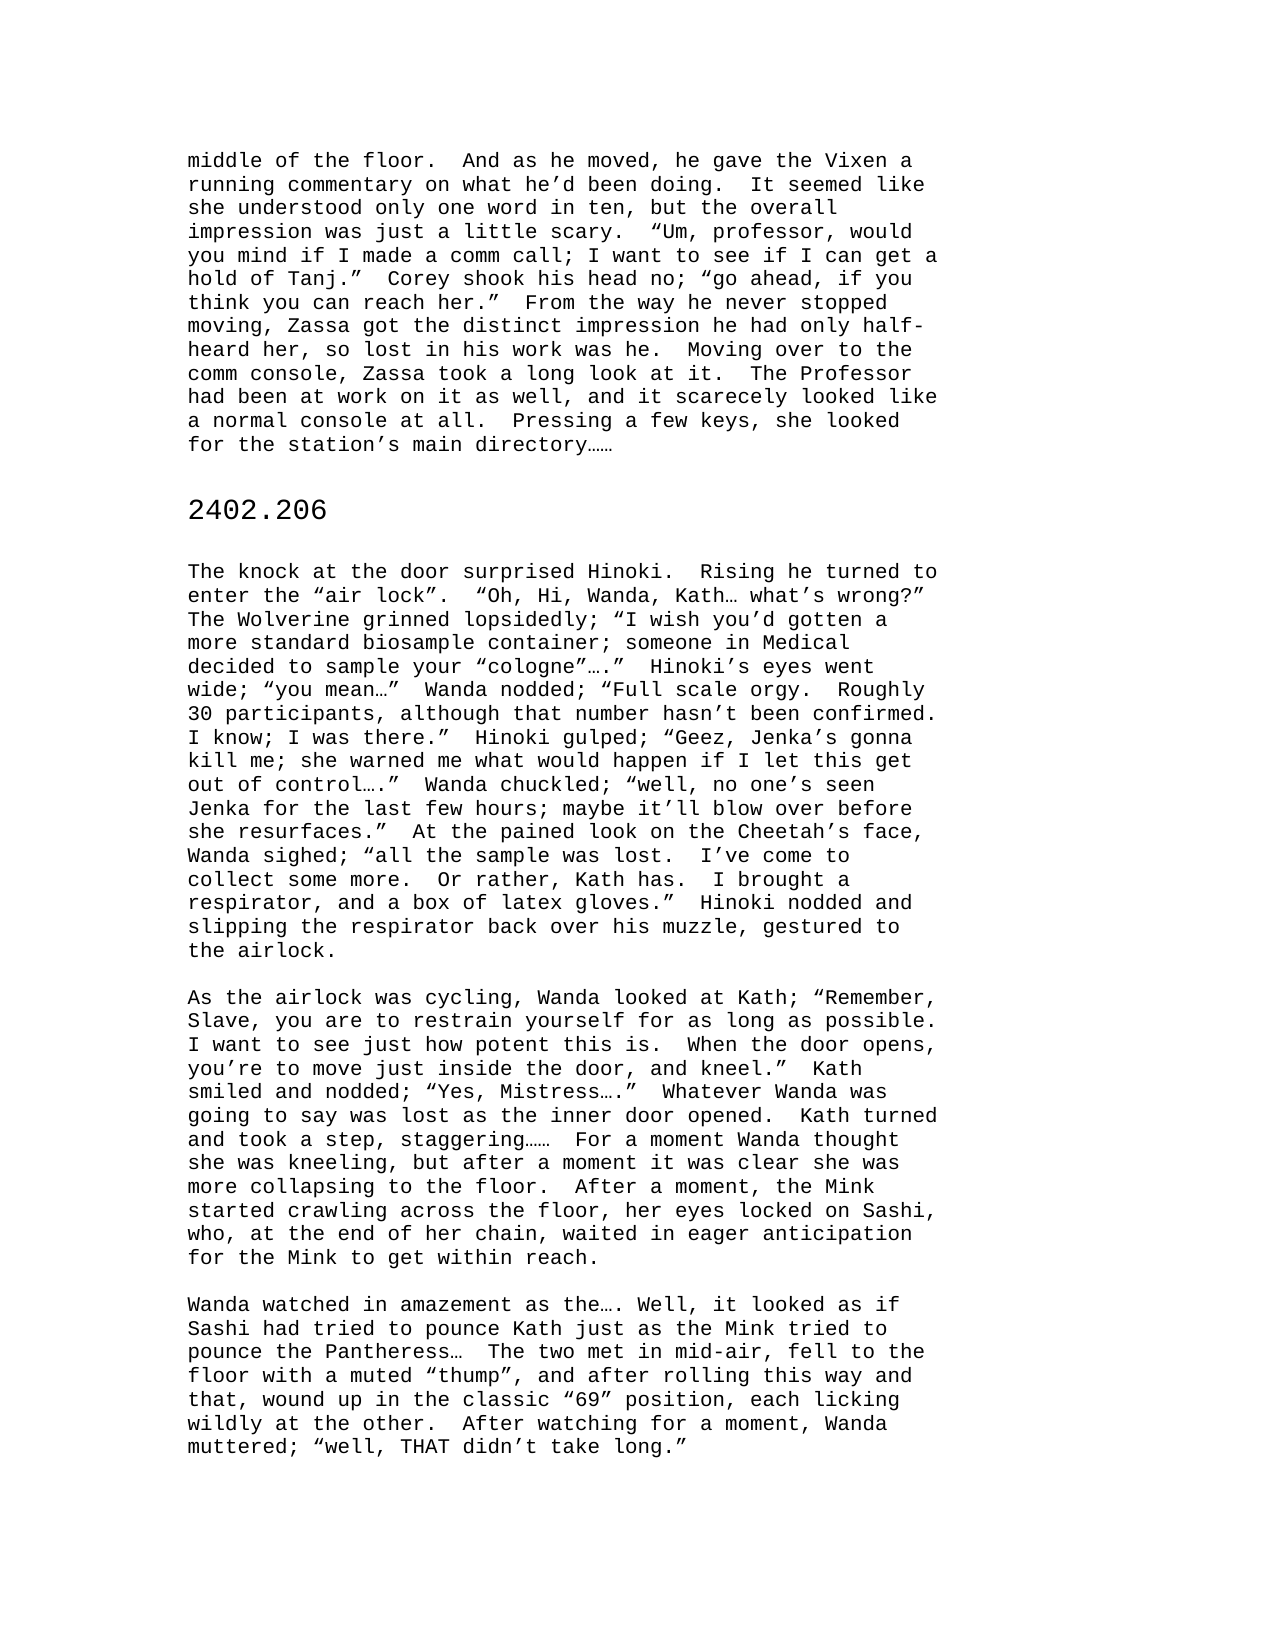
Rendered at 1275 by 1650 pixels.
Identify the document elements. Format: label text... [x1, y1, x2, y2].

text 2402.206 [187, 495, 937, 528]
text As the airlock was cycling, Wanda looked at Kath; “Remember, Slave, you are to restrain yourself for as long as possible. I want to see just how potent this is. When the door opens, you’re to move just inside the door, and kneel.” Kath smiled and nodded; “Yes, Mistress….” Whatever Wanda was going to say was lost as the inner door opened. Kath turned and took a step, staggering…… For a moment Wanda thought she was kneeling, but after a moment it was clear she was more collapsing to the floor. After a moment, the Mink started crawling across the floor, her eyes locked on Sashi, who, at the end of her chain, waited in eager anticipation for the Mink to get within reach. [187, 987, 937, 1271]
text Wanda watched in amazement as the…. Well, it looked as if Sashi had tried to pounce Kath just as the Mink tried to pounce the Pantheress… The two met in mid-air, fell to the floor with a muted “thump”, and after rolling this way and that, wound up in the classic “69” position, each licking wildly at the other. After watching for a moment, Wanda muttered; “well, THAT didn’t take long.” [187, 1294, 937, 1460]
text middle of the floor. And as he moved, he gave the Vixen a running commentary on what he’d been doing. It seemed like she understood only one word in ten, but the overall impression was just a little scary. “Um, professor, would you mind if I made a comm call; I want to see if I can get a hold of Tanj.” Corey shook his head no; “go ahead, if you think you can reach her.” From the way he never stopped moving, Zassa got the distinct impression he had only half-heard her, so lost in his work was he. Moving over to the comm console, Zassa took a long look at it. The Professor had been at work on it as well, and it scarecely looked like a normal console at all. Pressing a few keys, she looked for the station’s main directory…… [187, 150, 937, 457]
text The knock at the door surprised Hinoki. Rising he turned to enter the “air lock”. “Oh, Hi, Wanda, Kath… what’s wrong?” The Wolverine grinned lopsidedly; “I wish you’d gotten a more standard biosample container; someone in Medical decided to sample your “cologne”….” Hinoki’s eyes went wide; “you mean…” Wanda nodded; “Full scale orgy. Roughly 30 participants, although that number hasn’t been confirmed. I know; I was there.” Hinoki gulped; “Geez, Jenka’s gonna kill me; she warned me what would happen if I let this get out of control….” Wanda chuckled; “well, no one’s seen Jenka for the last few hours; maybe it’ll blow over before she resurfaces.” At the pained look on the Cheetah’s face, Wanda sighed; “all the sample was lost. I’ve come to collect some more. Or rather, Kath has. I brought a respirator, and a box of latex gloves.” Hinoki nodded and slipping the respirator back over his muzzle, gestured to the airlock. [187, 561, 937, 963]
